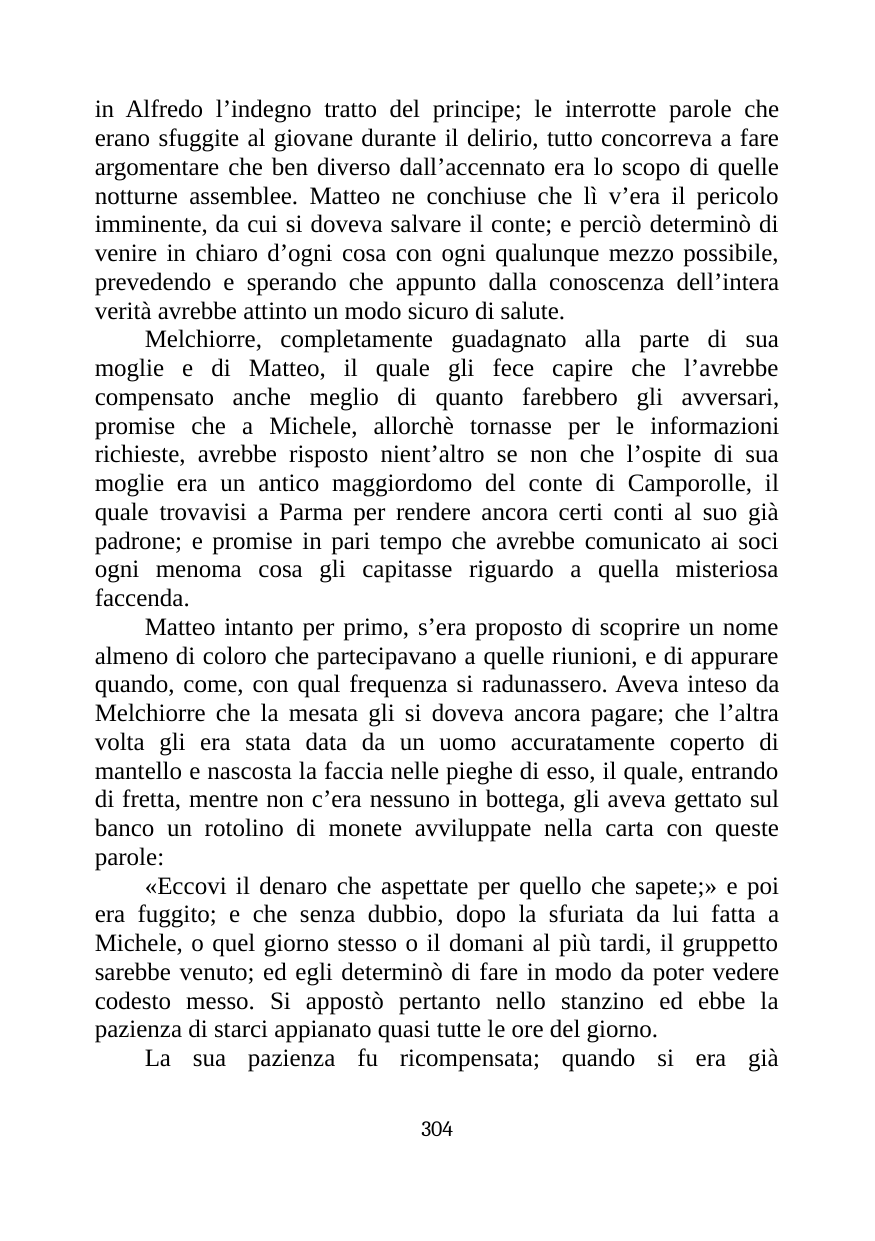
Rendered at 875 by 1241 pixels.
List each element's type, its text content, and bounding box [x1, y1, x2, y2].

text La sua pazienza fu ricompensata; quando si era già [94, 1043, 779, 1072]
text Melchiorre, completamente guadagnato alla parte di sua moglie e di Matteo, il quale gli fece capire che l’avrebbe compensato anche meglio di quanto farebbero gli avversari, promise che a Michele, allorchè tornasse per le informazioni richieste, avrebbe risposto nient’altro se non che l’ospite di sua moglie era un antico maggiordomo del conte di Camporolle, il quale trovavisi a Parma per rendere ancora certi conti al suo già padrone; e promise in pari tempo che avrebbe comunicato ai soci ogni menoma cosa gli capitasse riguardo a quella misteriosa faccenda. [94, 324, 779, 612]
text in Alfredo l’indegno tratto del principe; le interrotte parole che erano sfuggite al giovane durante il delirio, tutto concorreva a fare argomentare che ben diverso dall’accennato era lo scopo di quelle notturne assemblee. Matteo ne conchiuse che lì v’era il pericolo imminente, da cui si doveva salvare il conte; e perciò determinò di venire in chiaro d’ogni cosa con ogni qualunque mezzo possibile, prevedendo e sperando che appunto dalla conoscenza dell’intera verità avrebbe attinto un modo sicuro di salute. [94, 94, 779, 324]
text Matteo intanto per primo, s’era proposto di scoprire un nome almeno di coloro che partecipavano a quelle riunioni, e di appurare quando, come, con qual frequenza si radunassero. Aveva inteso da Melchiorre che la mesata gli si doveva ancora pagare; che l’altra volta gli era stata data da un uomo accuratamente coperto di mantello e nascosta la faccia nelle pieghe di esso, il quale, entrando di fretta, mentre non c’era nessuno in bottega, gli aveva gettato sul banco un rotolino di monete avviluppate nella carta con queste parole: [94, 612, 779, 871]
text «Eccovi il denaro che aspettate per quello che sapete;» e poi era fuggito; e che senza dubbio, dopo la sfuriata da lui fatta a Michele, o quel giorno stesso o il domani al più tardi, il gruppetto sarebbe venuto; ed egli determinò di fare in modo da poter vedere codesto messo. Si appostò pertanto nello stanzino ed ebbe la pazienza di starci appianato quasi tutte le ore del giorno. [94, 871, 779, 1043]
